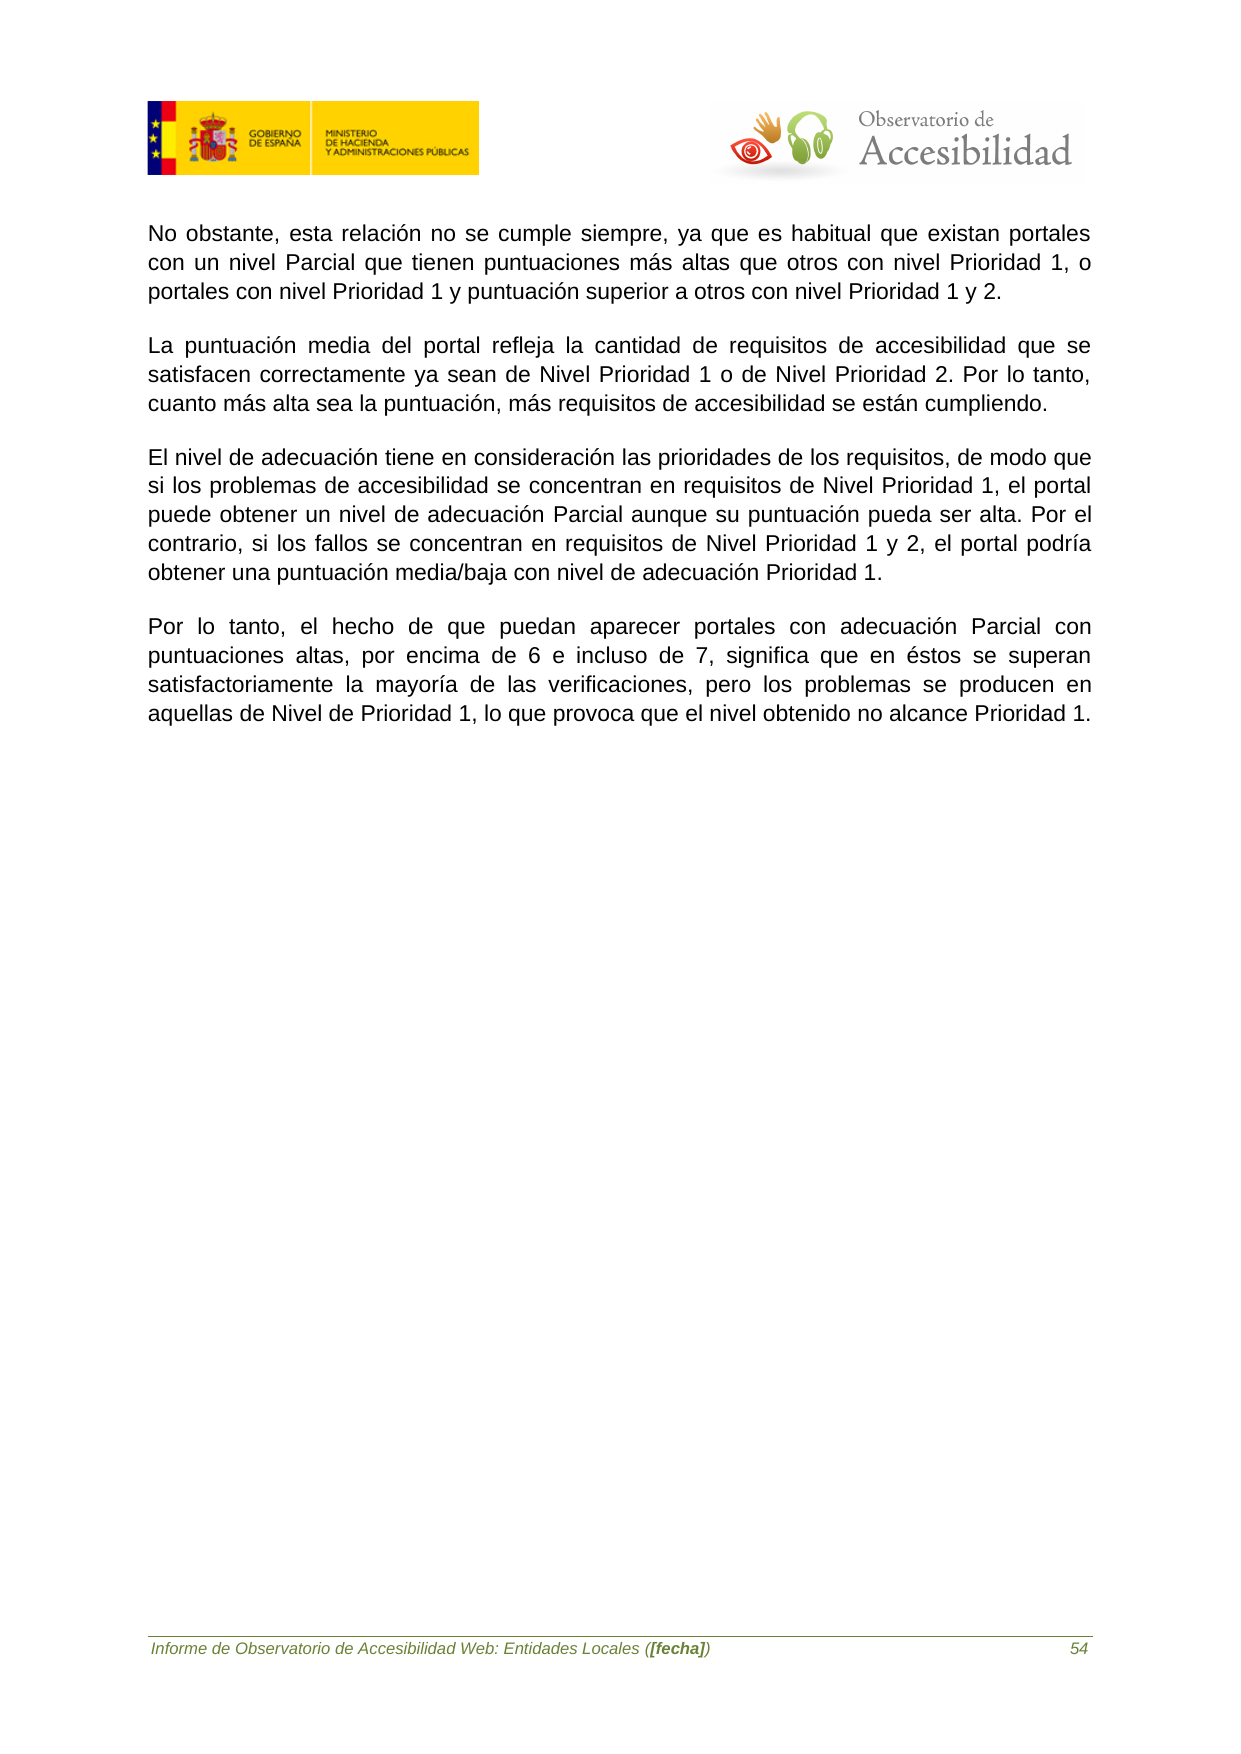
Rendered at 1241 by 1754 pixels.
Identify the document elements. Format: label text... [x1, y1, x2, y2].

text Por lo tanto, el hecho de que puedan aparecer portales con adecuación Parcial con puntuaciones altas, por encima de 6 e incluso de 7, significa que en éstos se superan satisfactoriamente la mayoría de las verificaciones, pero los problemas se producen en aquellas de Nivel de Prioridad 1, lo que provoca que el nivel obtenido no alcance Prioridad 1. [148, 613, 1092, 726]
text La puntuación media del portal refleja la cantidad de requisitos de accesibilidad que se satisfacen correctamente ya sean de Nivel Prioridad 1 o de Nivel Prioridad 2. Por lo tanto, cuanto más alta sea la puntuación, más requisitos de accesibilidad se están cumpliendo. [148, 332, 1092, 416]
picture [147, 101, 479, 175]
text No obstante, esta relación no se cumple siempre, ya que es habitual que existan portales con un nivel Parcial que tienen puntuaciones más altas que otros con nivel Prioridad 1, o portales con nivel Prioridad 1 y puntuación superior a otros con nivel Prioridad 1 y 2. [148, 220, 1092, 304]
text El nivel de adecuación tiene en consideración las prioridades de los requisitos, de modo que si los problemas de accesibilidad se concentran en requisitos de Nivel Prioridad 1, el portal puede obtener un nivel de adecuación Parcial aunque su puntuación pueda ser alta. Por el contrario, si los fallos se concentran en requisitos de Nivel Prioridad 1 y 2, el portal podría obtener una puntuación media/baja con nivel de adecuación Prioridad 1. [148, 443, 1092, 586]
picture [710, 102, 1086, 185]
